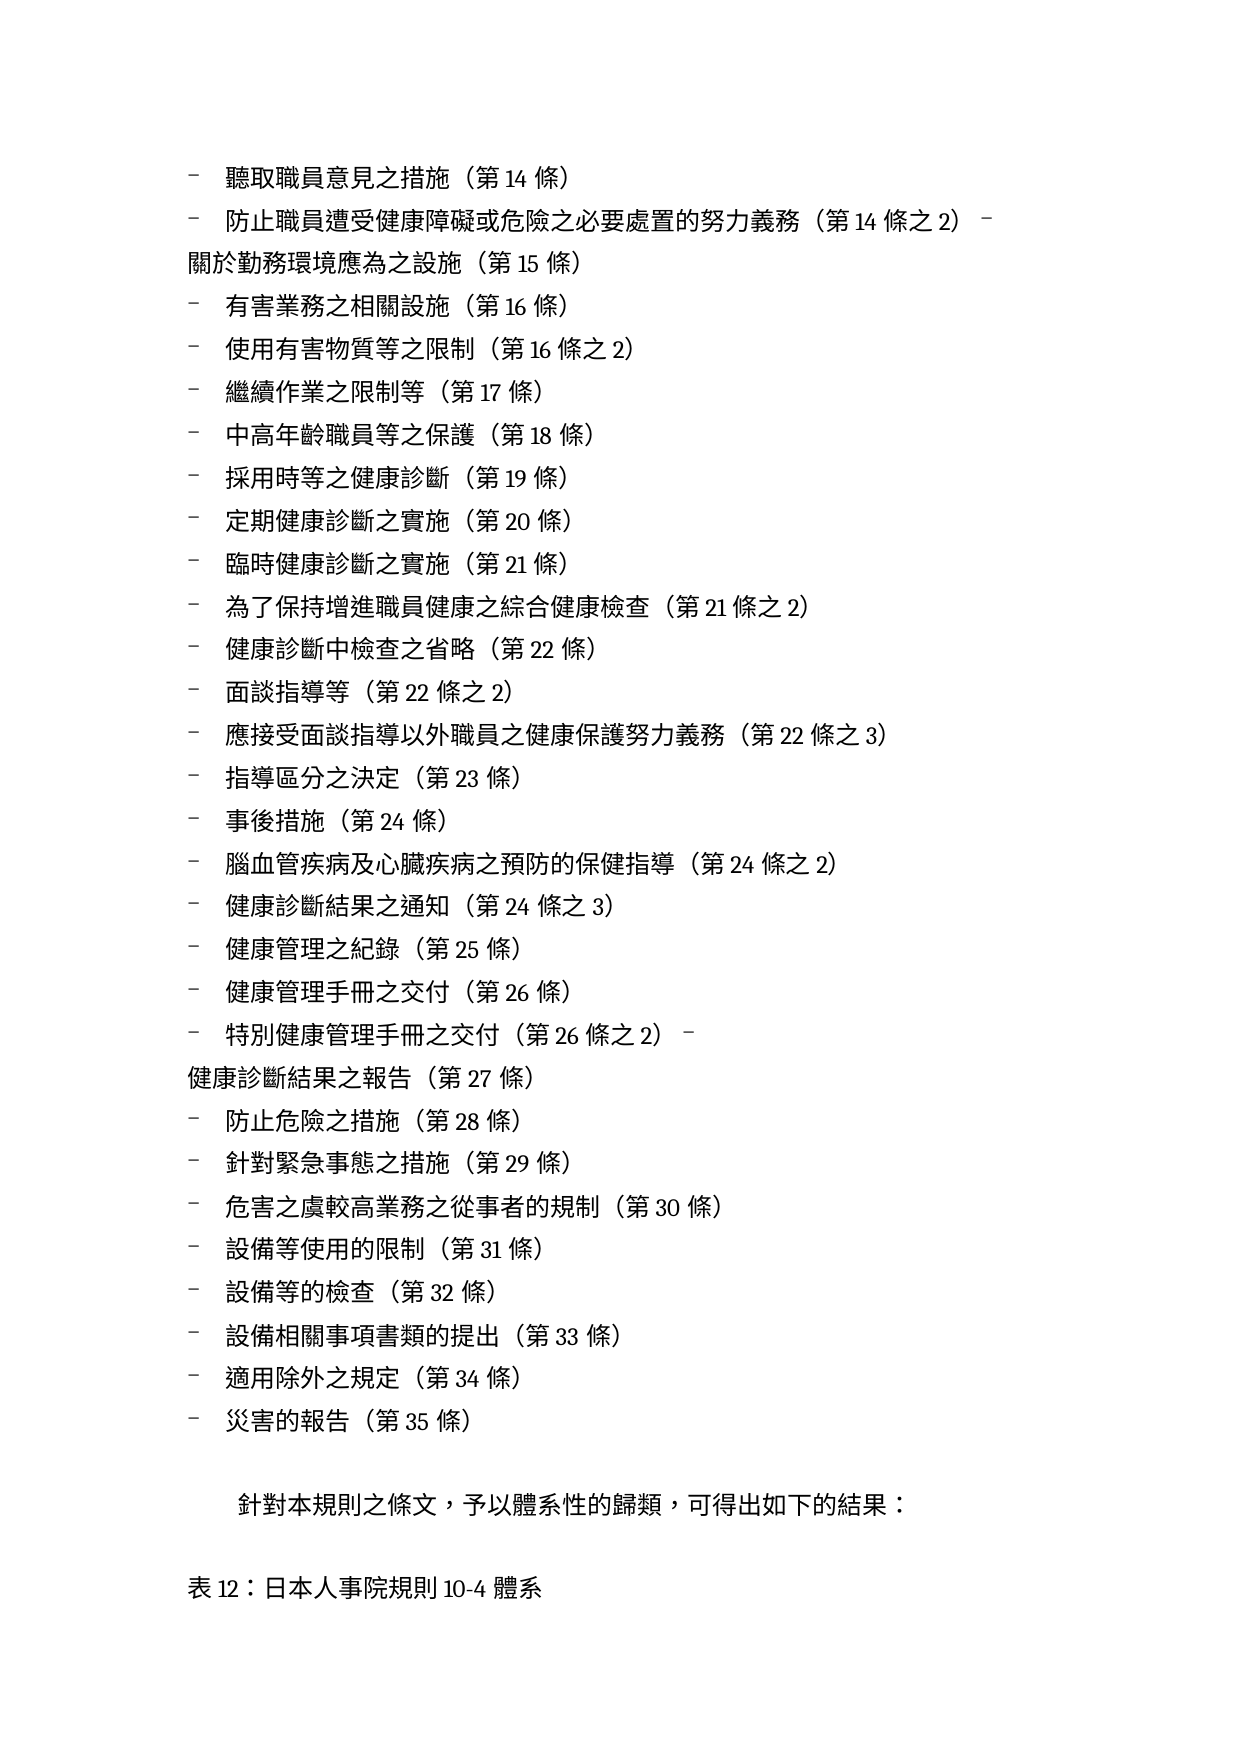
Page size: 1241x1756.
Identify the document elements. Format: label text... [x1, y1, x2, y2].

text 特別健康管理手冊之交付（第 26 條之 2） 健康診斷結果之報告（第 27 條） [187, 1016, 708, 1094]
text 健康管理手冊之交付（第 26 條） [187, 973, 1119, 1009]
picture [187, 719, 213, 745]
text 設備相關事項書類的提出（第 33 條） [187, 1316, 1119, 1352]
picture [187, 1233, 213, 1259]
text 災害的報告（第 35 條） [187, 1402, 1119, 1438]
picture [187, 162, 213, 188]
picture [187, 505, 213, 530]
text 採用時等之健康診斷（第 19 條） [187, 458, 1119, 494]
picture [187, 376, 213, 402]
text 防止危險之措施（第 28 條） [187, 1101, 1119, 1137]
text 聽取職員意見之措施（第 14 條） [187, 158, 1119, 194]
text 表 12：日本人事院規則 10-4 體系 [187, 1569, 1119, 1605]
text 適用除外之規定（第 34 條） [187, 1359, 1119, 1395]
text 腦血管疾病及心臓疾病之預防的保健指導（第 24 條之 2） 健康診斷結果之通知（第 24 條之 3） [187, 844, 876, 923]
picture [187, 290, 213, 316]
text 健康管理之紀錄（第 25 條） [187, 930, 1119, 966]
picture [187, 205, 213, 231]
picture [682, 1019, 708, 1045]
picture [187, 419, 213, 445]
picture [187, 676, 213, 702]
text 為了保持增進職員健康之綜合健康檢查（第 21 條之 2） 健康診斷中檢查之省略（第 22 條） [187, 587, 843, 666]
text 設備等的檢查（第 32 條） [187, 1273, 1119, 1309]
picture [187, 933, 213, 959]
picture [187, 1019, 213, 1045]
text 定期健康診斷之實施（第 20 條） [187, 501, 1119, 537]
text 針對本規則之條文，予以體系性的歸類，可得出如下的結果： [237, 1485, 1119, 1522]
picture [187, 462, 213, 488]
text 應接受面談指導以外職員之健康保護努力義務（第 22 條之 3） 指導區分之決定（第 23 條） [187, 716, 922, 794]
picture [187, 805, 213, 831]
picture [187, 1276, 213, 1302]
text 使用有害物質等之限制（第 16 條之 2） 繼續作業之限制等（第 17 條） [187, 330, 667, 409]
text 中高年齡職員等之保護（第 18 條） [187, 415, 1119, 451]
picture [187, 591, 213, 617]
picture [187, 1191, 213, 1216]
picture [187, 633, 213, 659]
text 防止職員遭受健康障礙或危險之必要處置的努力義務（第 14 條之 2） 關於勤務環境應為之設施（第 15 條） [187, 201, 1008, 280]
text 危害之虞較高業務之從事者的規制（第 30 條） [187, 1187, 1119, 1223]
text 事後措施（第 24 條） [187, 801, 1119, 837]
text 面談指導等（第 22 條之 2） [187, 673, 1119, 709]
text 針對緊急事態之措施（第 29 條） [187, 1144, 1119, 1180]
picture [187, 1320, 213, 1345]
picture [187, 762, 213, 788]
text 有害業務之相關設施（第 16 條） [187, 287, 1119, 323]
picture [187, 548, 213, 573]
picture [187, 1362, 213, 1388]
picture [187, 1147, 213, 1173]
picture [187, 1105, 213, 1131]
picture [187, 1405, 213, 1431]
picture [187, 333, 213, 359]
picture [187, 890, 213, 916]
text 臨時健康診斷之實施（第 21 條） [187, 544, 1119, 580]
picture [980, 205, 1006, 231]
text 設備等使用的限制（第 31 條） [187, 1230, 1119, 1266]
picture [187, 848, 213, 874]
picture [187, 976, 213, 1002]
